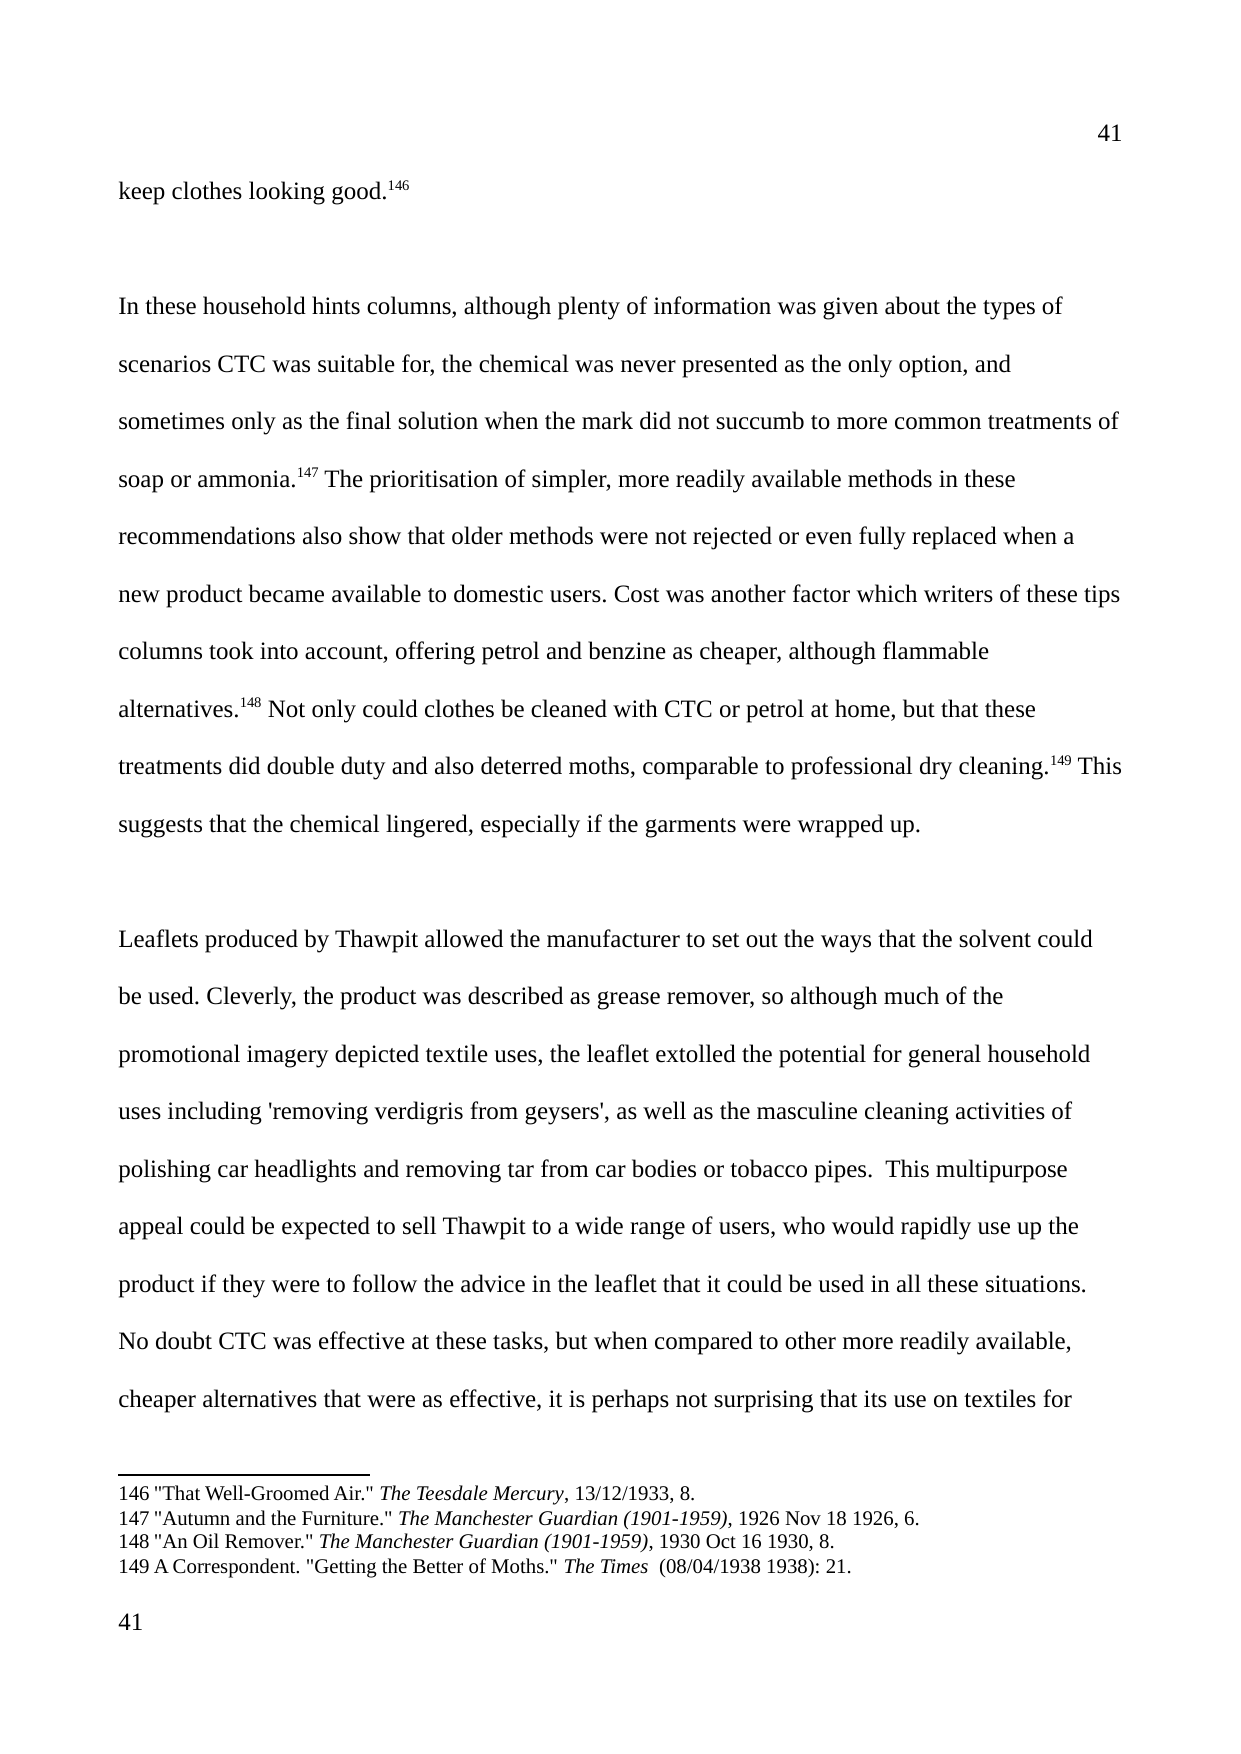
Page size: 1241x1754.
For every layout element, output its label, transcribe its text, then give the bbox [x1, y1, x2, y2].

text keep clothes looking good. [118, 176, 1122, 205]
text A Correspondent. "Getting the Better of Moths." The Times (08/04/1938 1938): 21. [118, 1553, 1122, 1578]
text In these household hints columns, although plenty of information was given about the types of scenarios CTC was suitable for, the chemical was never presented as the only option, and sometimes only as the final solution when the mark did not succumb to more common treatments of soap or ammonia. The prioritisation of simpler, more readily available methods in these recommendations also show that older methods were not rejected or even fully replaced when a new product became available to domestic users. Cost was another factor which writers of these tips columns took into account, offering petrol and benzine as cheaper, although flammable alternatives. Not only could clothes be cleaned with CTC or petrol at home, but that these treatments did double duty and also deterred moths, comparable to professional dry cleaning. This suggests that the chemical lingered, especially if the garments were wrapped up. [118, 291, 1122, 838]
text "That Well-Groomed Air." The Teesdale Mercury, 13/12/1933, 8. [118, 1481, 1122, 1505]
text "Autumn and the Furniture." The Manchester Guardian (1901-1959), 1926 Nov 18 1926, 6. [118, 1505, 1122, 1529]
text Leaflets produced by Thawpit allowed the manufacturer to set out the ways that the solvent could be used. Cleverly, the product was described as grease remover, so although much of the promotional imagery depicted textile uses, the leaflet extolled the potential for general household uses including 'removing verdigris from geysers', as well as the masculine cleaning activities of polishing car headlights and removing tar from car bodies or tobacco pipes. This multipurpose appeal could be expected to sell Thawpit to a wide range of users, who would rapidly use up the product if they were to follow the advice in the leaflet that it could be used in all these situations. No doubt CTC was effective at these tasks, but when compared to other more readily available, cheaper alternatives that were as effective, it is perhaps not surprising that its use on textiles for [118, 924, 1122, 1413]
text "An Oil Remover." The Manchester Guardian (1901-1959), 1930 Oct 16 1930, 8. [118, 1529, 1122, 1553]
